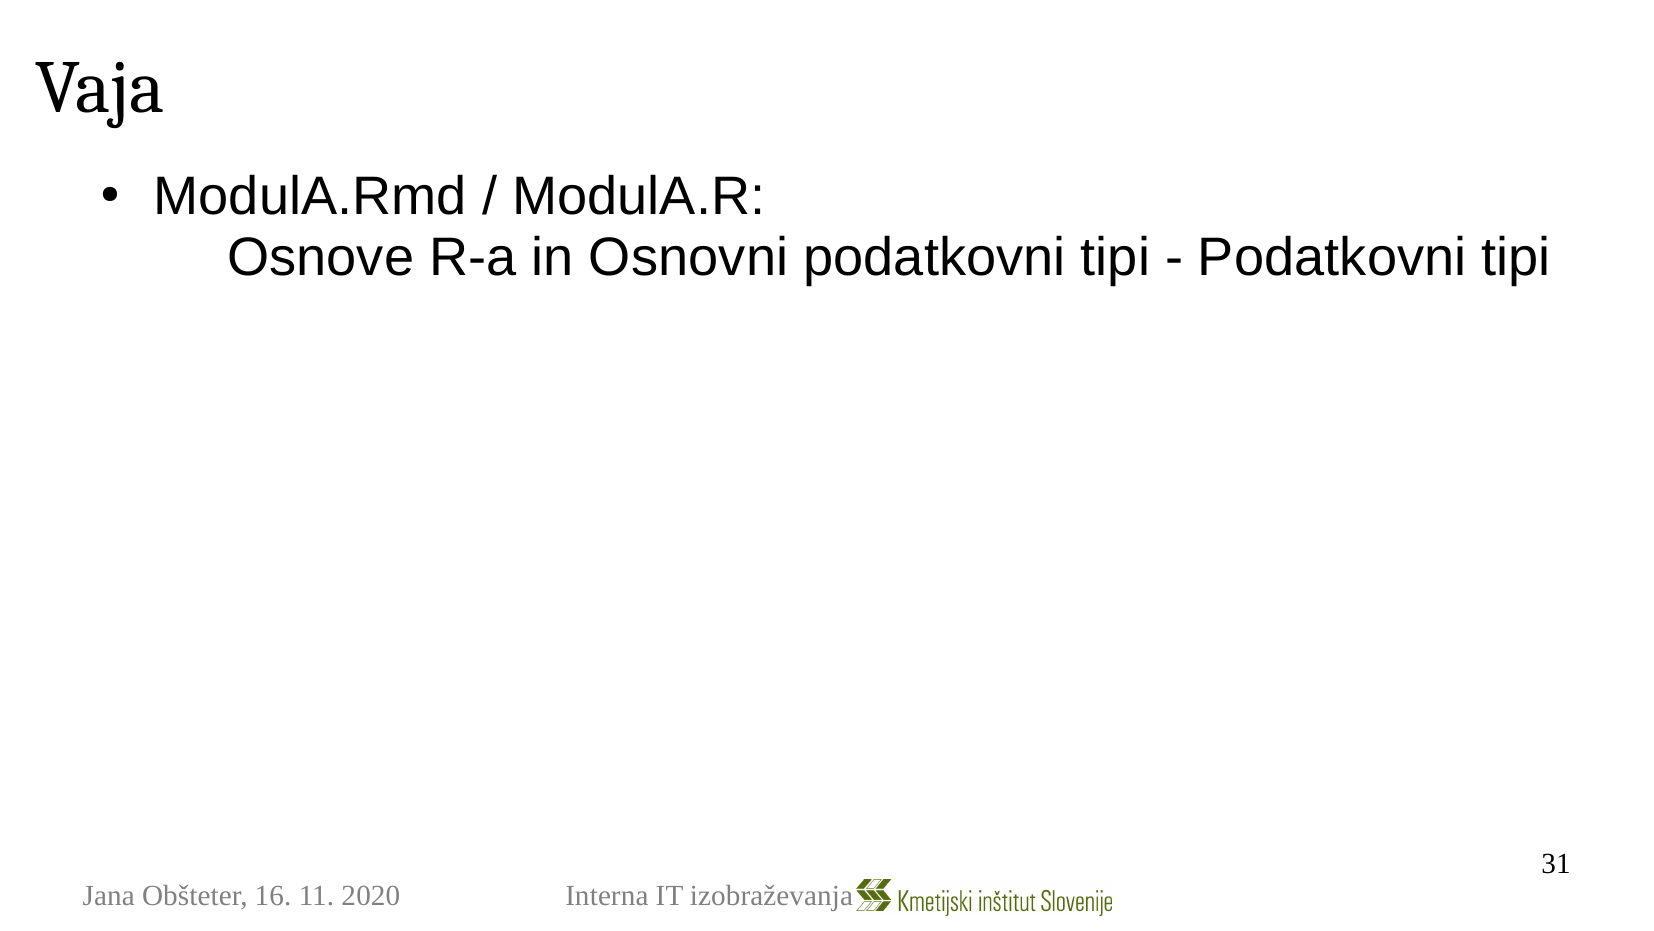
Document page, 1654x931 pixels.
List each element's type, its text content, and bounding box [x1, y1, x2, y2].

list ModulA.Rmd / ModulA.R: Osnove R-a in Osnovni podatkovni tipi - Podatkovni tipi [82, 165, 1642, 827]
picture [856, 879, 1112, 916]
title Vaja [35, 21, 1524, 154]
